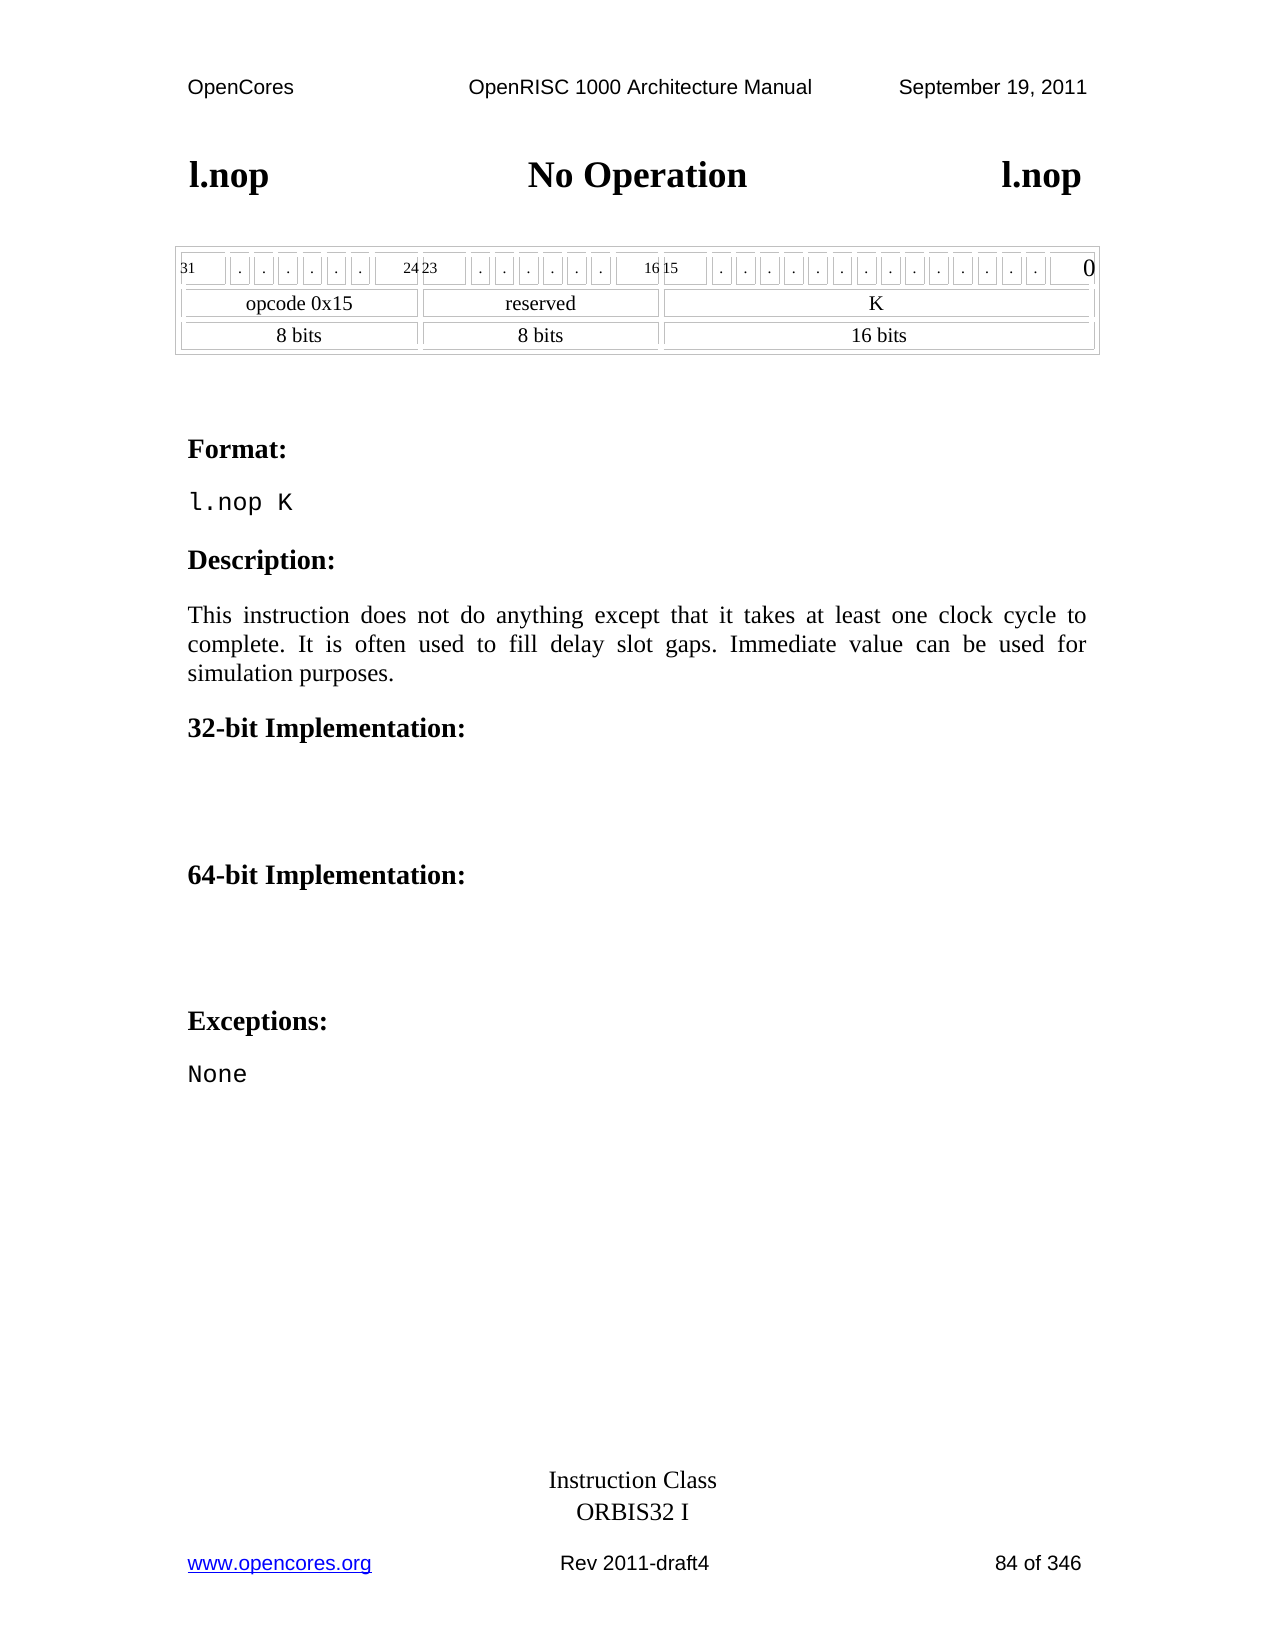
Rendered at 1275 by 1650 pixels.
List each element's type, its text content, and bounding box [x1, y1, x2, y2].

text 64-bit Implementation: [187, 858, 1087, 890]
text 32-bit Implementation: [187, 712, 1087, 744]
text None [187, 1061, 1087, 1089]
text Description: [187, 543, 1087, 575]
text Format: [187, 432, 1087, 464]
text l.nop K [187, 489, 1087, 518]
text Exceptions: [187, 1004, 1087, 1036]
text This instruction does not do anything except that it takes at least one clock cycle to complete. It is often used to fill delay slot gaps. Immediate value can be used for simulation purposes. [187, 600, 1087, 687]
